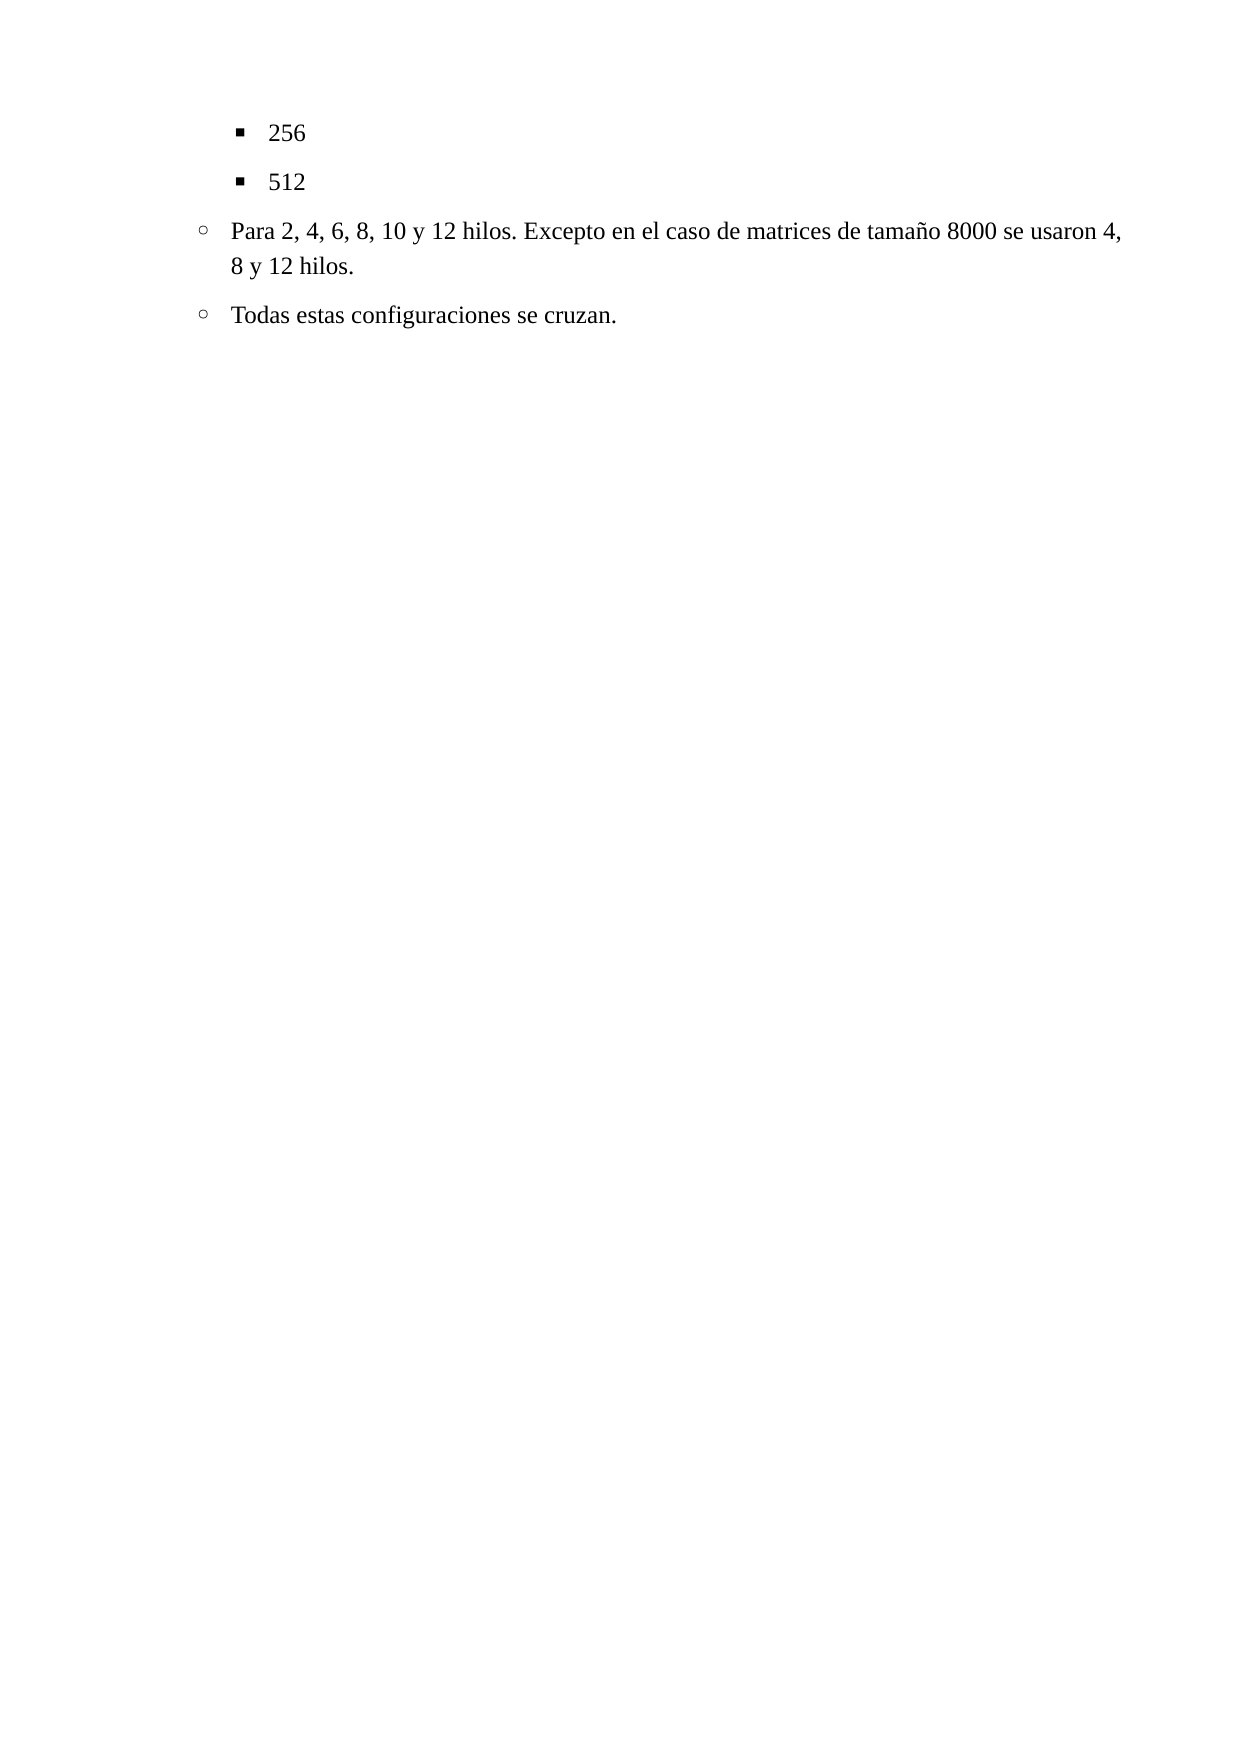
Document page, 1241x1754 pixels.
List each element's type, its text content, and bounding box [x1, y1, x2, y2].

list 256 [231, 118, 1122, 147]
list 512 [231, 167, 1122, 196]
list Todas estas configuraciones se cruzan. [193, 300, 1122, 328]
list Para 2, 4, 6, 8, 10 y 12 hilos. Excepto en el caso de matrices de tamaño 8000 se usaron 4, 8 y 12 hilos. [193, 216, 1122, 279]
